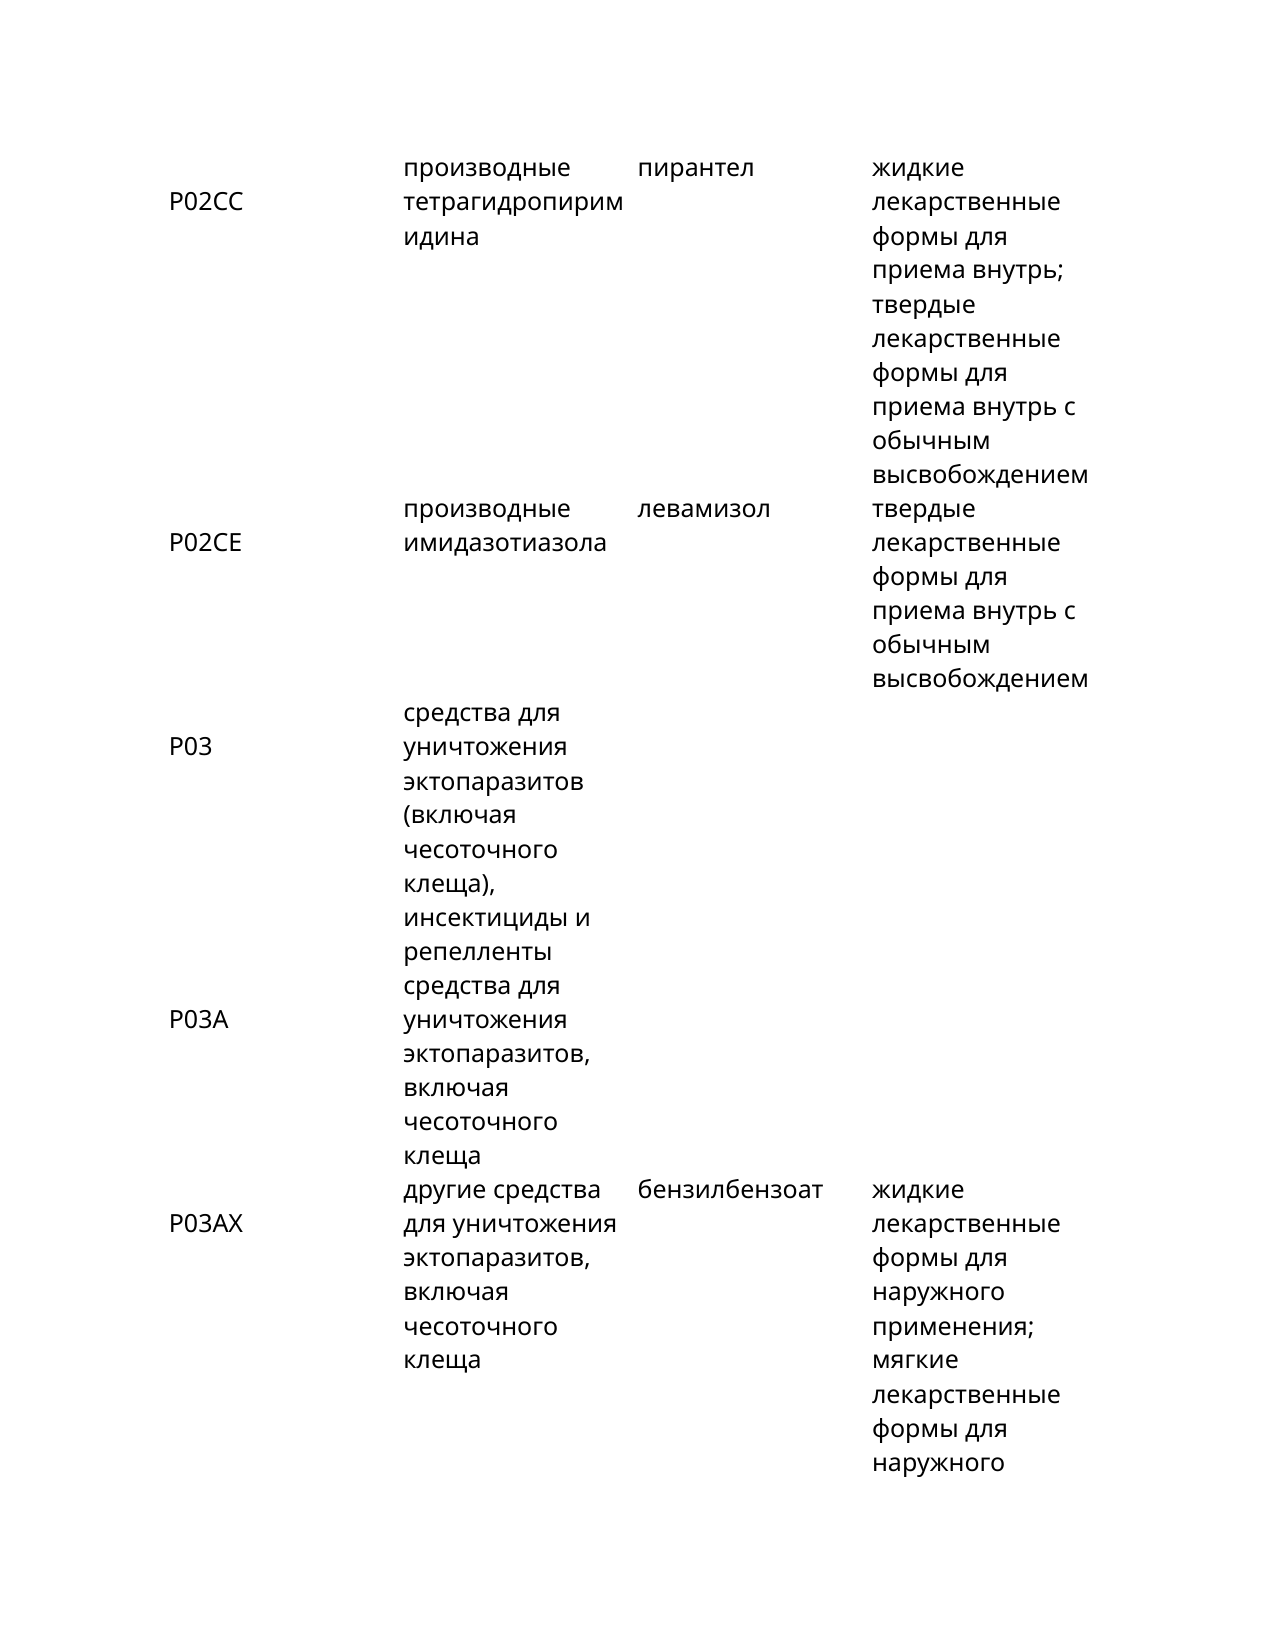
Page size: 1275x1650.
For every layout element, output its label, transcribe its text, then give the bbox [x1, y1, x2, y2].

table_cell P03 [169, 695, 403, 967]
table_cell [638, 968, 872, 1172]
table_cell средства для уничтожения эктопаразитов, включая чесоточного клеща [403, 968, 637, 1172]
table_cell жидкие лекарственные формы для приема внутрь; твердые лекарственные формы для приема внутрь с обычным высвобождением [872, 150, 1106, 491]
table_cell пирантел [638, 150, 872, 491]
table_cell производные тетрагидропиримидина [403, 150, 637, 491]
table_cell [872, 695, 1106, 967]
table_cell жидкие лекарственные формы для наружного применения; мягкие лекарственные формы для наружного [872, 1172, 1106, 1478]
table_cell P02CC [169, 150, 403, 491]
table_cell P02CE [169, 491, 403, 695]
table_cell средства для уничтожения эктопаразитов (включая чесоточного клеща), инсектициды и репелленты [403, 695, 637, 967]
table_cell производные имидазотиазола [403, 491, 637, 695]
table_cell P03A [169, 968, 403, 1172]
table_cell P03AX [169, 1172, 403, 1478]
table_cell [872, 968, 1106, 1172]
table_cell другие средства для уничтожения эктопаразитов, включая чесоточного клеща [403, 1172, 637, 1478]
table_cell бензилбензоат [638, 1172, 872, 1478]
table_cell твердые лекарственные формы для приема внутрь с обычным высвобождением [872, 491, 1106, 695]
table_cell левамизол [638, 491, 872, 695]
table_cell [638, 695, 872, 967]
